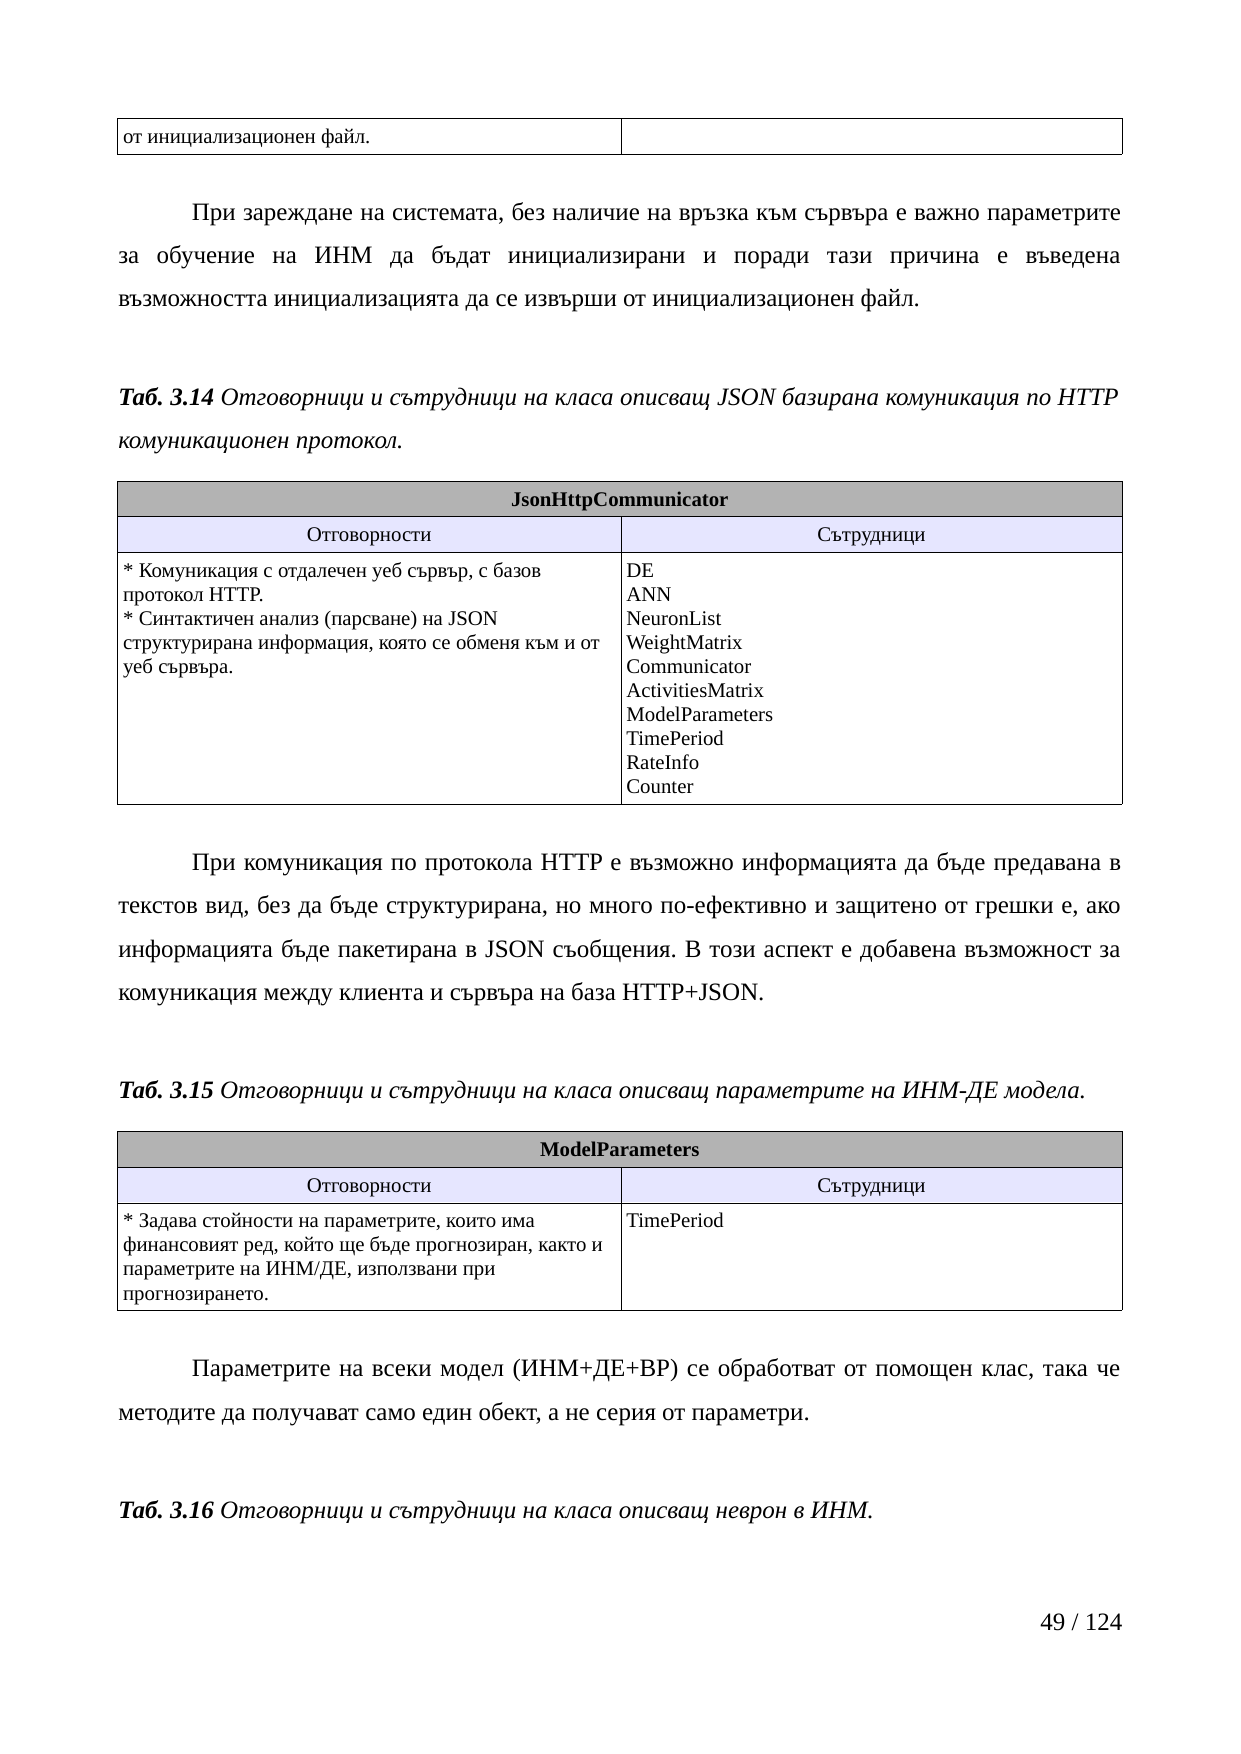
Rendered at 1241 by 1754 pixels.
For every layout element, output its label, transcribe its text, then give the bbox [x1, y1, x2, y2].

text Таб. 3.14 Отговорници и сътрудници на класа описващ JSON базирана комуникация по HTTP комуникационен протокол. [118, 382, 1122, 454]
table_cell TimePeriod [622, 1204, 1122, 1310]
text Таб. 3.16 Отговорници и сътрудници на класа описващ неврон в ИНМ. [118, 1495, 1122, 1524]
text Таб. 3.15 Отговорници и сътрудници на класа описващ параметрите на ИНМ-ДЕ модела. [118, 1076, 1122, 1104]
table_cell Отговорности [118, 517, 621, 552]
table_cell * Задава стойности на параметрите, които има финансовият ред, който ще бъде прогнозиран, както и параметрите на ИНМ/ДЕ, използвани при прогнозирането. [118, 1204, 621, 1310]
table_cell Отговорности [118, 1168, 621, 1202]
text При комуникация по протокола HTTP е възможно информацията да бъде предавана в текстов вид, без да бъде структурирана, но много по-ефективно и защитено от грешки е, ако информацията бъде пакетирана в JSON съобщения. В този аспект е добавена възможност за комуникация между клиента и сървъра на база HTTP+JSON. [118, 847, 1122, 1006]
table_cell от инициализационен файл. [118, 119, 621, 154]
table_cell Сътрудници [622, 517, 1122, 552]
table_cell DE ANN NeuronList WeightMatrix Communicator ActivitiesMatrix ModelParameters TimePeriod RateInfo Counter [622, 553, 1122, 804]
text При зареждане на системата, без наличие на връзка към сървъра е важно параметрите за обучение на ИНМ да бъдат инициализирани и поради тази причина е въведена възможността инициализацията да се извърши от инициализационен файл. [118, 197, 1122, 312]
table_header JsonHttpCommunicator [118, 482, 1122, 516]
table_cell Сътрудници [622, 1168, 1122, 1202]
table_cell * Комуникация с отдалечен уеб сървър, с базов протокол HTTP. * Синтактичен анализ (парсване) на JSON структурирана информация, която се обменя към и от уеб сървъра. [118, 553, 621, 804]
table_cell - [622, 119, 1122, 154]
text Параметрите на всеки модел (ИНМ+ДЕ+ВР) се обработват от помощен клас, така че методите да получават само един обект, а не серия от параметри. [118, 1353, 1122, 1425]
table_header ModelParameters [118, 1132, 1122, 1167]
